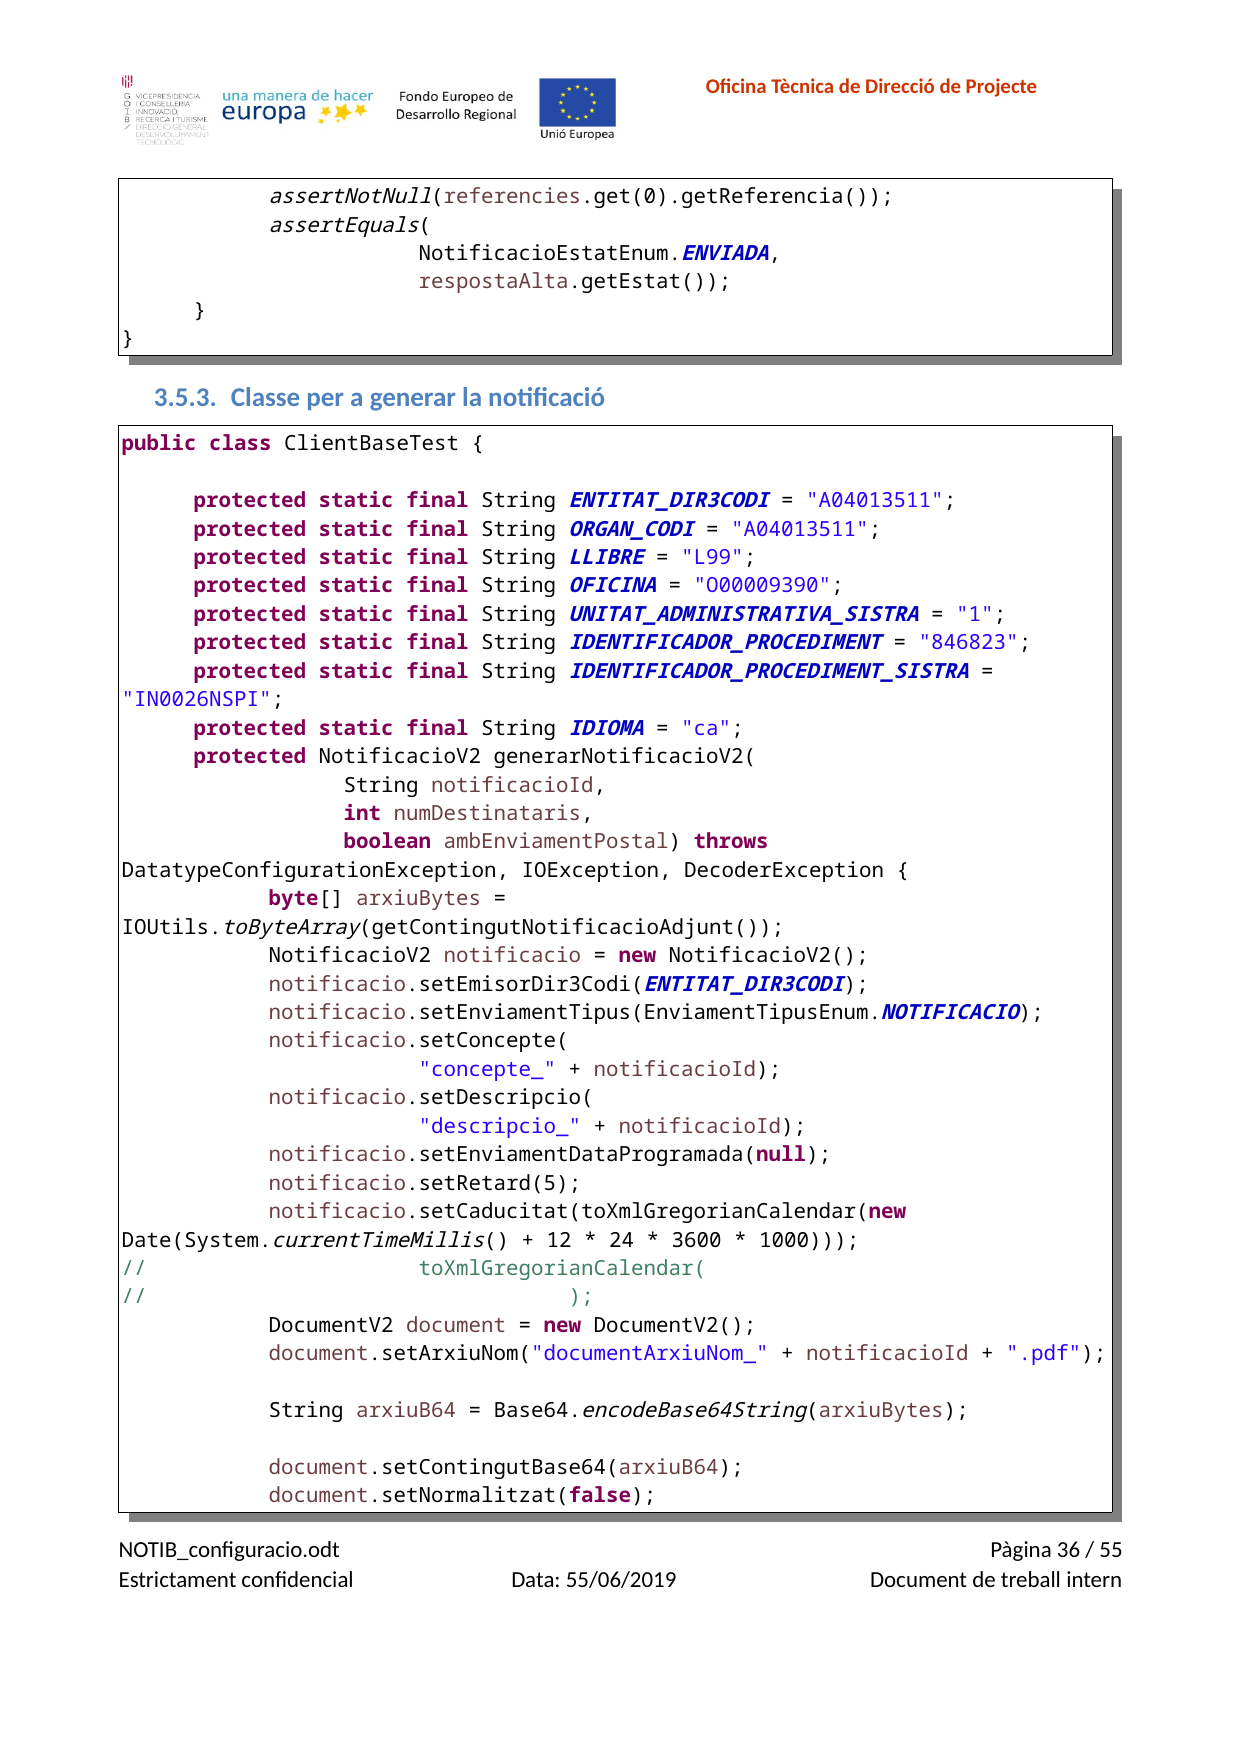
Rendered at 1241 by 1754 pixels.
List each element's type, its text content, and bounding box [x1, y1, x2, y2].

text protected NotificacioV2 generarNotificacioV2( [119, 738, 1112, 767]
text protected static final String UNITAT_ADMINISTRATIVA_SISTRA = "1"; [119, 596, 1112, 624]
text String notificacioId, [119, 767, 1112, 795]
text DocumentV2 document = new DocumentV2(); [119, 1307, 1112, 1335]
text notificacio.setConcepte( [119, 1023, 1112, 1051]
text NotificacioV2 notificacio = new NotificacioV2(); [119, 937, 1112, 966]
text protected static final String ORGAN_CODI = "A04013511"; [119, 511, 1112, 539]
text notificacio.setCaducitat(toXmlGregorianCalendar(new Date(System.currentTimeMillis() + 12 * 24 * 3600 * 1000))); [119, 1193, 1112, 1250]
text notificacio.setEnviamentDataProgramada(null); [119, 1136, 1112, 1165]
text public class ClientBaseTest { [119, 426, 1112, 457]
text boolean ambEnviamentPostal) throws DatatypeConfigurationException, IOException, DecoderException { [119, 823, 1112, 880]
text protected static final String IDIOMA = "ca"; [119, 710, 1112, 738]
text notificacio.setEmisorDir3Codi(ENTITAT_DIR3CODI); [119, 966, 1112, 994]
text notificacio.setRetard(5); [119, 1165, 1112, 1193]
text assertEquals( [119, 207, 1112, 235]
text NotificacioEstatEnum.ENVIADA, [119, 235, 1112, 263]
text } [119, 292, 1112, 320]
text notificacio.setEnviamentTipus(EnviamentTipusEnum.NOTIFICACIO); [119, 994, 1112, 1023]
text "descripcio_" + notificacioId); [119, 1108, 1112, 1136]
text document.setArxiuNom("documentArxiuNom_" + notificacioId + ".pdf"); [119, 1335, 1112, 1367]
text // ); [119, 1278, 1112, 1307]
text protected static final String ENTITAT_DIR3CODI = "A04013511"; [119, 482, 1112, 511]
text assertNotNull(referencies.get(0).getReferencia()); [119, 179, 1112, 207]
text document.setNormalitzat(false); [119, 1478, 1112, 1512]
text // toXmlGregorianCalendar( [119, 1250, 1112, 1278]
text "concepte_" + notificacioId); [119, 1051, 1112, 1079]
text protected static final String IDENTIFICADOR_PROCEDIMENT = "846823"; [119, 624, 1112, 653]
text document.setContingutBase64(arxiuB64); [119, 1449, 1112, 1478]
text notificacio.setDescripcio( [119, 1079, 1112, 1108]
text int numDestinataris, [119, 795, 1112, 823]
text protected static final String OFICINA = "O00009390"; [119, 568, 1112, 596]
text String arxiuB64 = Base64.encodeBase64String(arxiuBytes); [119, 1392, 1112, 1424]
picture [118, 73, 213, 147]
text protected static final String IDENTIFICADOR_PROCEDIMENT_SISTRA = "IN0026NSPI"; [119, 653, 1112, 710]
text byte[] arxiuBytes = IOUtils.toByteArray(getContingutNotificacioAdjunt()); [119, 880, 1112, 937]
text respostaAlta.getEstat()); [119, 263, 1112, 292]
subtitle Classe per a generar la notificació [154, 380, 1122, 413]
text protected static final String LLIBRE = "L99"; [119, 539, 1112, 568]
text } [119, 320, 1112, 355]
picture [219, 73, 621, 147]
